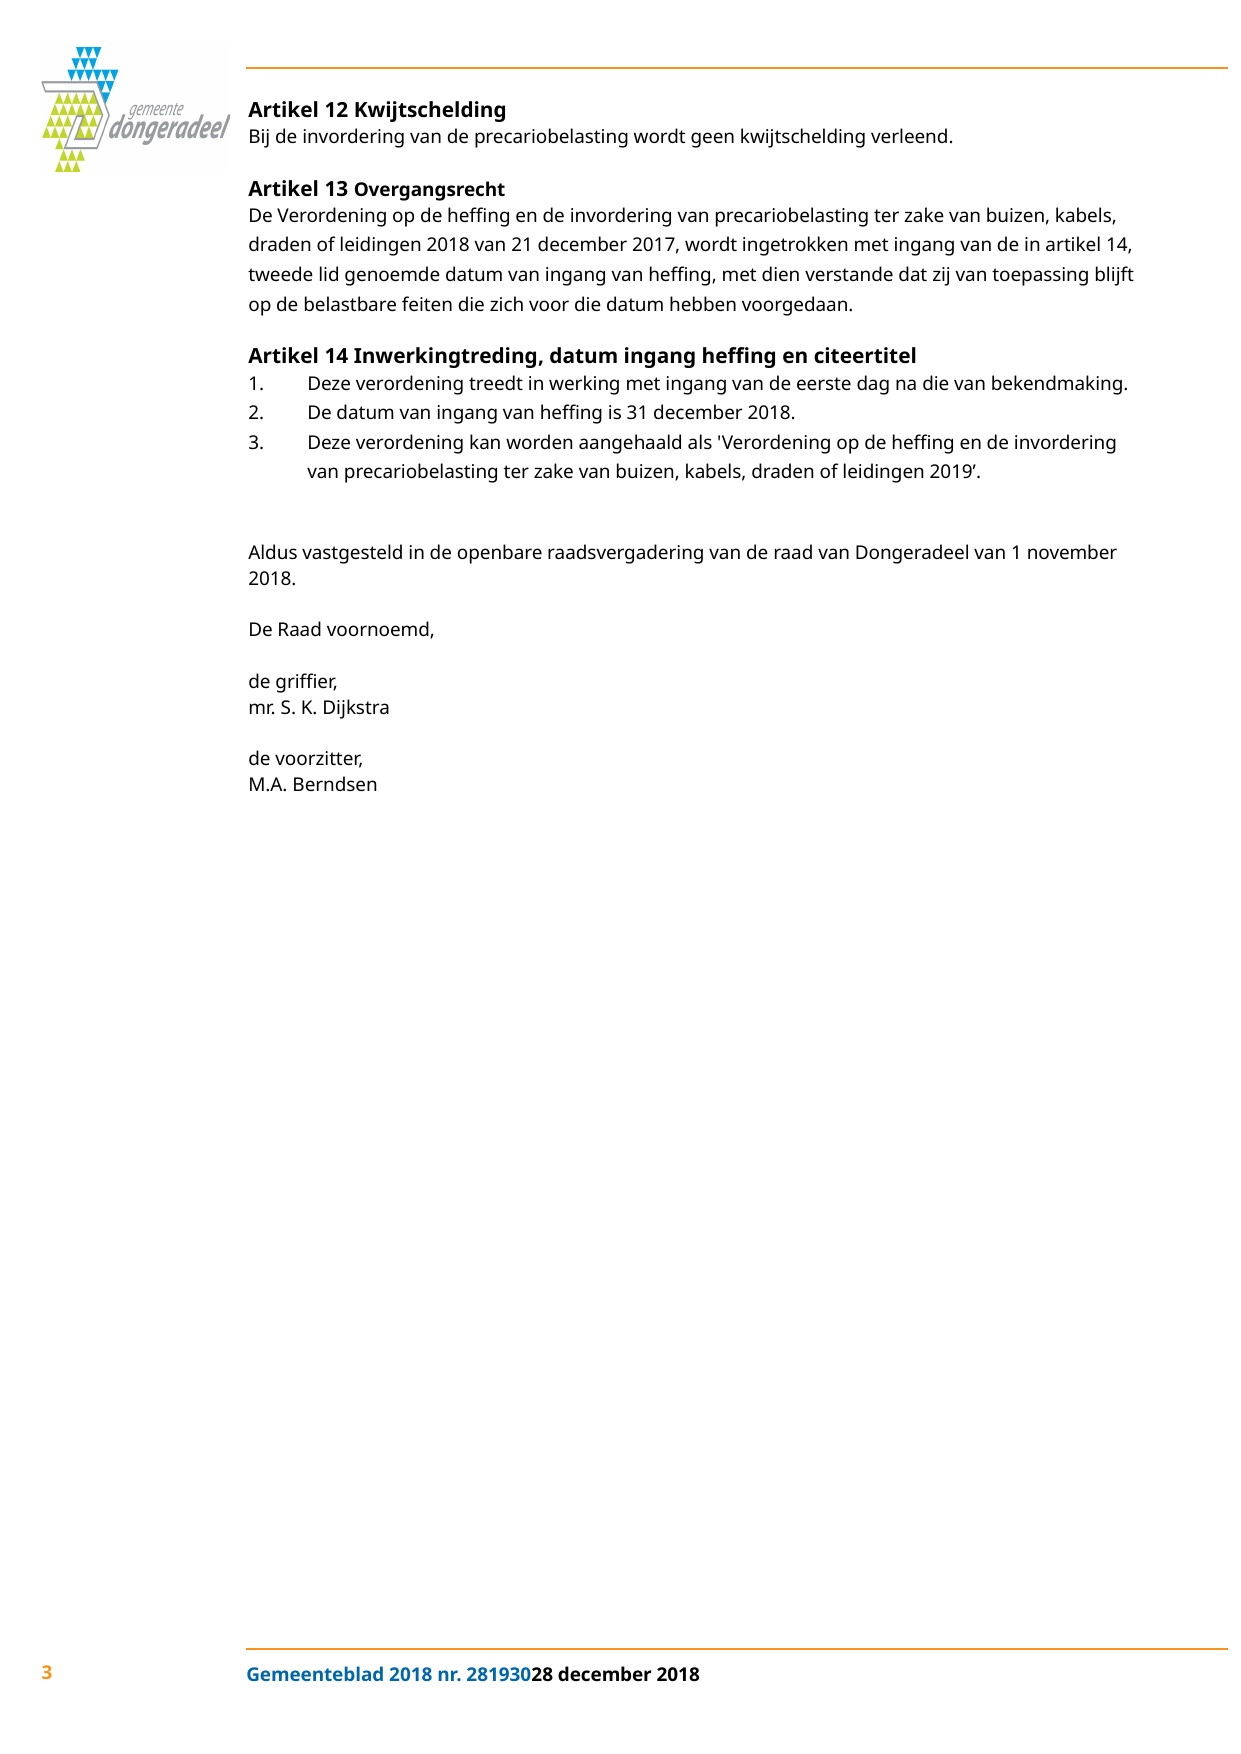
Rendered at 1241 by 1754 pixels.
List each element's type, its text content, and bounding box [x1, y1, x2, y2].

text M.A. Berndsen [248, 771, 1152, 797]
list Deze verordening kan worden aangehaald als 'Verordening op de heffing en de invordering van precariobelasting ter zake van buizen, kabels, draden of leidingen 2019’. [248, 429, 1152, 484]
text Artikel 14 Inwerkingtreding, datum ingang heffing en citeertitel [248, 341, 1152, 370]
text de griffier, [248, 668, 1152, 694]
text De Raad voornoemd, [248, 617, 1152, 642]
text De Verordening op de heffing en de invordering van precariobelasting ter zake van buizen, kabels, draden of leidingen 2018 van 21 december 2017, wordt ingetrokken met ingang van de in artikel 14, tweede lid genoemde datum van ingang van heffing, met dien verstande dat zij van toepassing blijft op de belastbare feiten die zich voor die datum hebben voorgedaan. [248, 202, 1152, 317]
text mr. S. K. Dijkstra [248, 694, 1152, 719]
picture [41, 47, 231, 172]
list De datum van ingang van heffing is 31 december 2018. [248, 399, 1152, 425]
text Aldus vastgesteld in de openbare raadsvergadering van de raad van Dongeradeel van 1 november 2018. [248, 539, 1152, 591]
text Bij de invordering van de precariobelasting wordt geen kwijtschelding verleend. [248, 123, 1152, 149]
picture [99, 72, 104, 80]
text de voorzitter, [248, 745, 1152, 771]
picture [107, 73, 113, 80]
text Artikel 12 Kwijtschelding [248, 95, 1152, 123]
list Deze verordening treedt in werking met ingang van de eerste dag na die van bekendmaking. [248, 370, 1152, 395]
text Artikel 13 Overgangsrecht [248, 174, 1152, 202]
